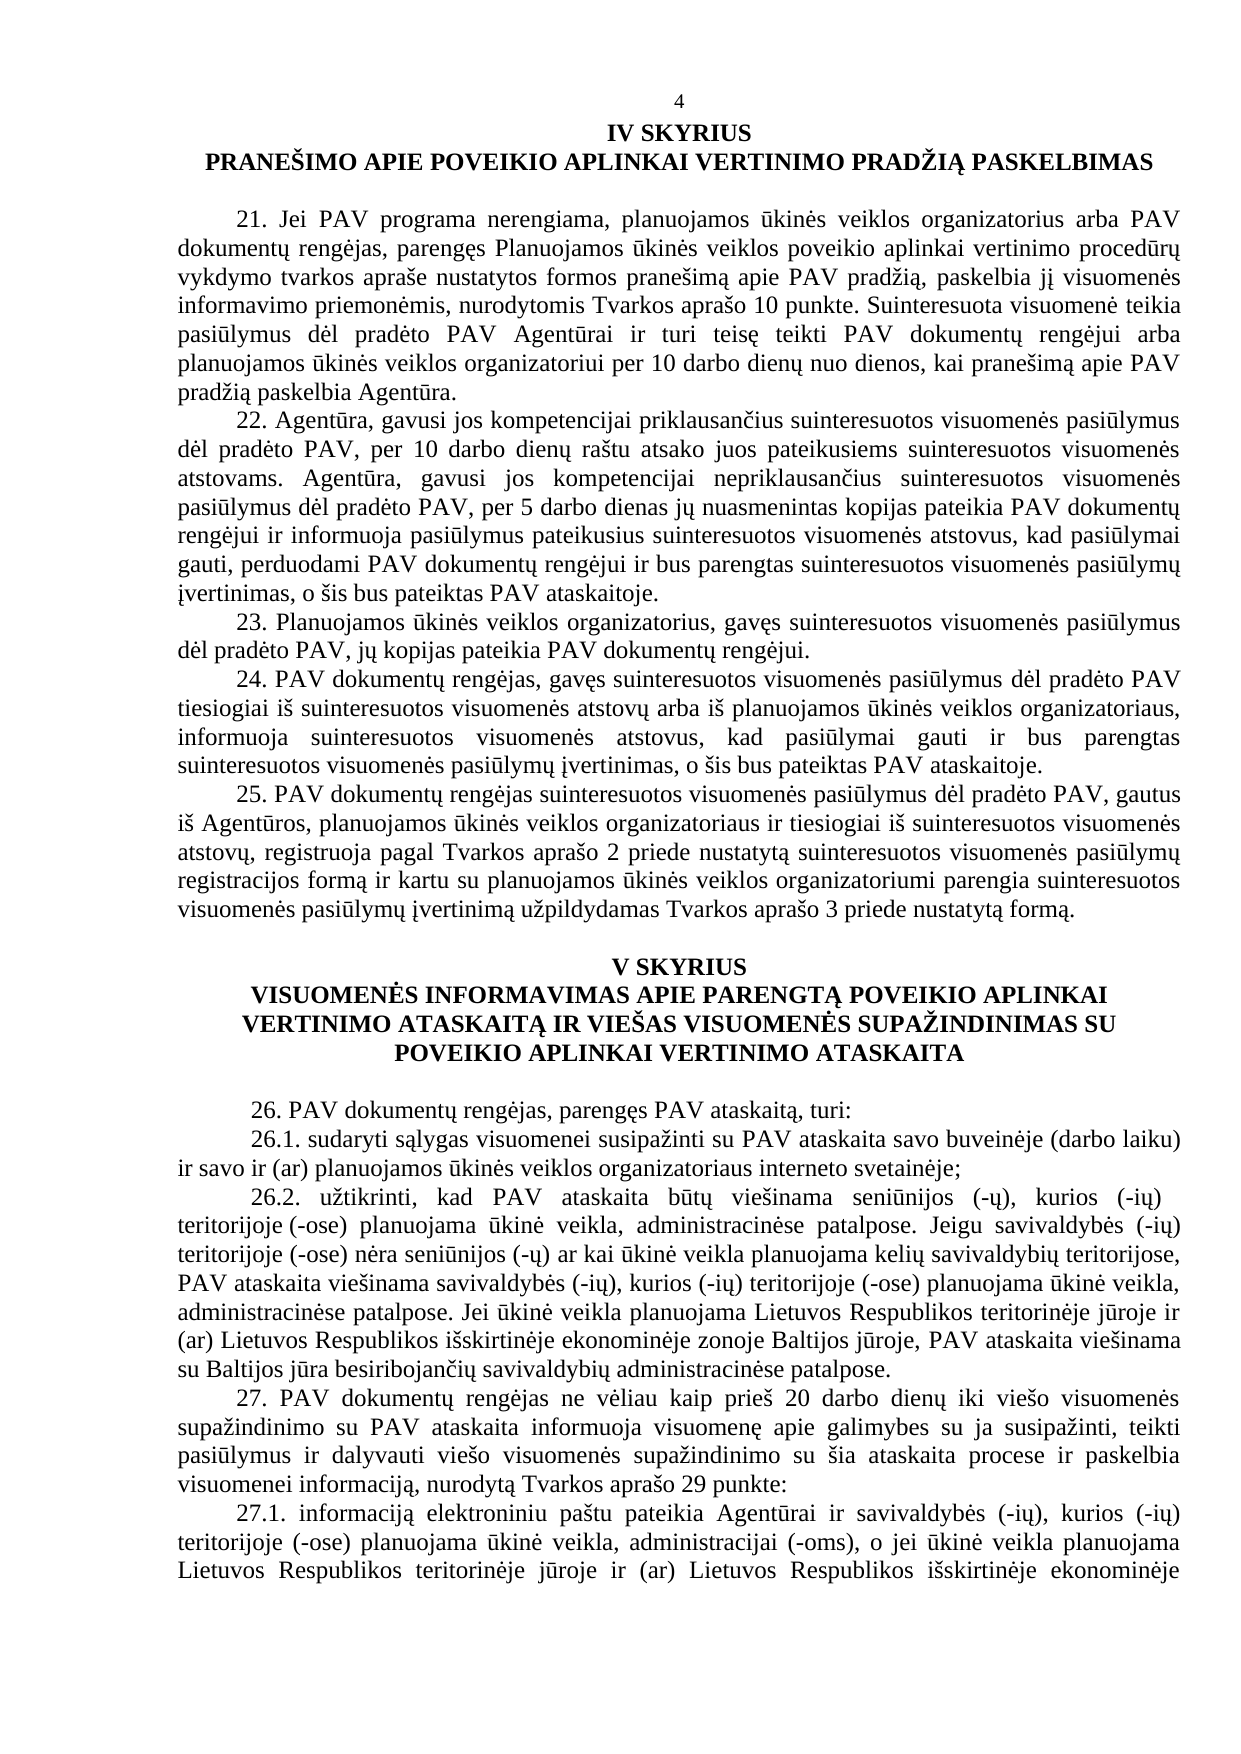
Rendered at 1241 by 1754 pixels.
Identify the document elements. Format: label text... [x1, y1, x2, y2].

text V SKYRIUS [177, 952, 1181, 981]
text 27. PAV dokumentų rengėjas ne vėliau kaip prieš 20 darbo dienų iki viešo visuomenės supažindinimo su PAV ataskaita informuoja visuomenę apie galimybes su ja susipažinti, teikti pasiūlymus ir dalyvauti viešo visuomenės supažindinimo su šia ataskaita procese ir paskelbia visuomenei informaciją, nurodytą Tvarkos aprašo 29 punkte: [177, 1383, 1181, 1498]
text 26.1. sudaryti sąlygas visuomenei susipažinti su PAV ataskaita savo buveinėje (darbo laiku) ir savo ir (ar) planuojamos ūkinės veiklos organizatoriaus interneto svetainėje; [177, 1124, 1181, 1182]
text 26.2. užtikrinti, kad PAV ataskaita būtų viešinama seniūnijos (-ų), kurios (-ių) teritorijoje (-ose) planuojama ūkinė veikla, administracinėse patalpose. Jeigu savivaldybės (-ių) teritorijoje (-ose) nėra seniūnijos (-ų) ar kai ūkinė veikla planuojama kelių savivaldybių teritorijose, PAV ataskaita viešinama savivaldybės (-ių), kurios (-ių) teritorijoje (-ose) planuojama ūkinė veikla, administracinėse patalpose. Jei ūkinė veikla planuojama Lietuvos Respublikos teritorinėje jūroje ir (ar) Lietuvos Respublikos išskirtinėje ekonominėje zonoje Baltijos jūroje, PAV ataskaita viešinama su Baltijos jūra besiribojančių savivaldybių administracinėse patalpose. [177, 1182, 1181, 1383]
text 21. Jei PAV programa nerengiama, planuojamos ūkinės veiklos organizatorius arba PAV dokumentų rengėjas, parengęs Planuojamos ūkinės veiklos poveikio aplinkai vertinimo procedūrų vykdymo tvarkos apraše nustatytos formos pranešimą apie PAV pradžią, paskelbia jį visuomenės informavimo priemonėmis, nurodytomis Tvarkos aprašo 10 punkte. Suinteresuota visuomenė teikia pasiūlymus dėl pradėto PAV Agentūrai ir turi teisę teikti PAV dokumentų rengėjui arba planuojamos ūkinės veiklos organizatoriui per 10 darbo dienų nuo dienos, kai pranešimą apie PAV pradžią paskelbia Agentūra. [177, 204, 1181, 406]
text 25. PAV dokumentų rengėjas suinteresuotos visuomenės pasiūlymus dėl pradėto PAV, gautus iš Agentūros, planuojamos ūkinės veiklos organizatoriaus ir tiesiogiai iš suinteresuotos visuomenės atstovų, registruoja pagal Tvarkos aprašo 2 priede nustatytą suinteresuotos visuomenės pasiūlymų registracijos formą ir kartu su planuojamos ūkinės veiklos organizatoriumi parengia suinteresuotos visuomenės pasiūlymų įvertinimą užpildydamas Tvarkos aprašo 3 priede nustatytą formą. [177, 779, 1181, 923]
text 24. PAV dokumentų rengėjas, gavęs suinteresuotos visuomenės pasiūlymus dėl pradėto PAV tiesiogiai iš suinteresuotos visuomenės atstovų arba iš planuojamos ūkinės veiklos organizatoriaus, informuoja suinteresuotos visuomenės atstovus, kad pasiūlymai gauti ir bus parengtas suinteresuotos visuomenės pasiūlymų įvertinimas, o šis bus pateiktas PAV ataskaitoje. [177, 664, 1181, 779]
text VISUOMENĖS INFORMAVIMAS APIE PARENGTĄ POVEIKIO APLINKAI VERTINIMO ATASKAITĄ IR VIEŠAS VISUOMENĖS SUPAŽINDINIMAS SU POVEIKIO APLINKAI VERTINIMO ATASKAITA [177, 981, 1181, 1067]
text 22. Agentūra, gavusi jos kompetencijai priklausančius suinteresuotos visuomenės pasiūlymus dėl pradėto PAV, per 10 darbo dienų raštu atsako juos pateikusiems suinteresuotos visuomenės atstovams. Agentūra, gavusi jos kompetencijai nepriklausančius suinteresuotos visuomenės pasiūlymus dėl pradėto PAV, per 5 darbo dienas jų nuasmenintas kopijas pateikia PAV dokumentų rengėjui ir informuoja pasiūlymus pateikusius suinteresuotos visuomenės atstovus, kad pasiūlymai gauti, perduodami PAV dokumentų rengėjui ir bus parengtas suinteresuotos visuomenės pasiūlymų įvertinimas, o šis bus pateiktas PAV ataskaitoje. [177, 406, 1181, 607]
text 26. PAV dokumentų rengėjas, parengęs PAV ataskaitą, turi: [177, 1096, 1181, 1124]
text 27.1. informaciją elektroniniu paštu pateikia Agentūrai ir savivaldybės (-ių), kurios (-ių) teritorijoje (-ose) planuojama ūkinė veikla, administracijai (-oms), o jei ūkinė veikla planuojama Lietuvos Respublikos teritorinėje jūroje ir (ar) Lietuvos Respublikos išskirtinėje ekonominėje [177, 1498, 1181, 1584]
text PRANEŠIMO APIE POVEIKIO APLINKAI VERTINIMO PRADŽIĄ PASKELBIMAS [177, 147, 1181, 204]
text 23. Planuojamos ūkinės veiklos organizatorius, gavęs suinteresuotos visuomenės pasiūlymus dėl pradėto PAV, jų kopijas pateikia PAV dokumentų rengėjui. [177, 607, 1181, 664]
text IV SKYRIUS [177, 118, 1181, 147]
